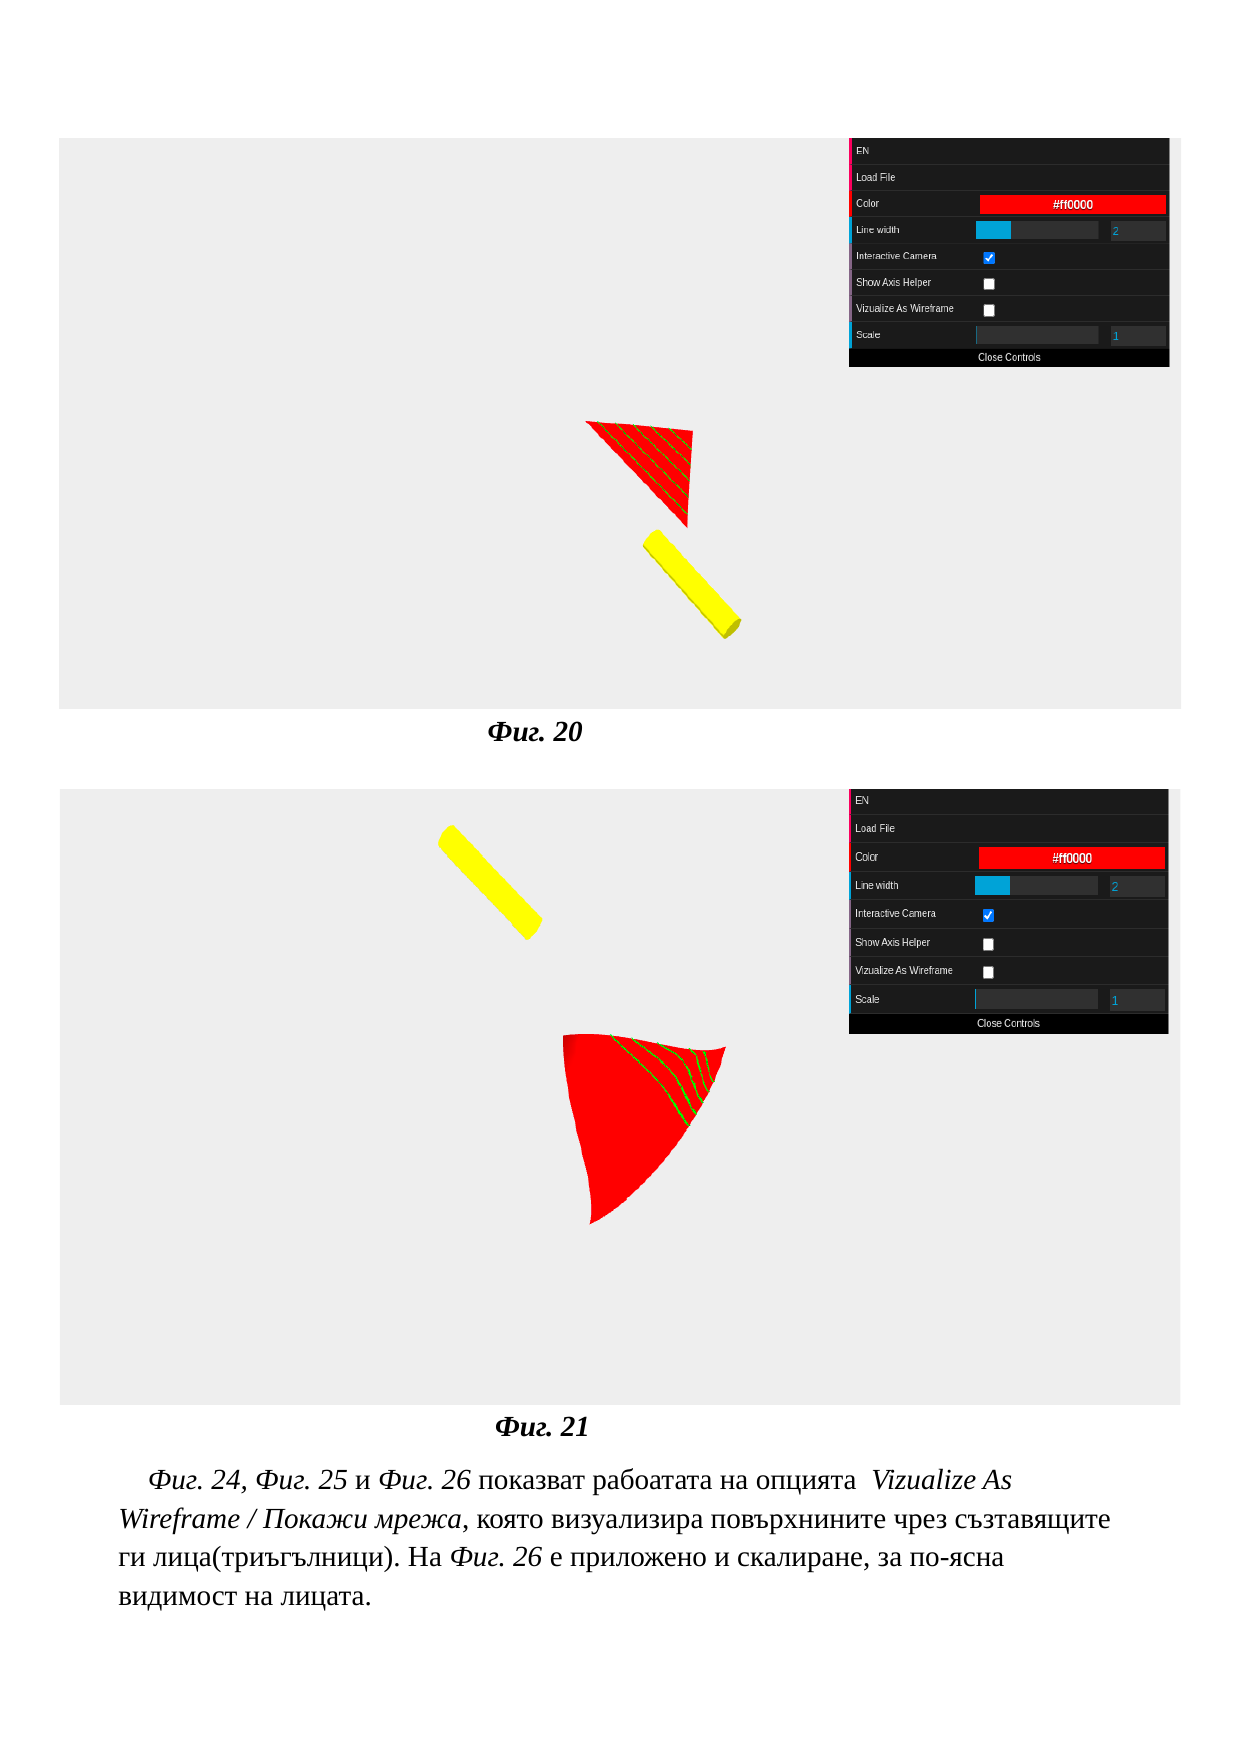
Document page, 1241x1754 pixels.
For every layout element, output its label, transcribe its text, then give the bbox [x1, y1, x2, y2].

text Фиг. 20 [118, 709, 1122, 748]
text Фиг. 24, Фиг. 25 и Фиг. 26 показват рабоатата на опцията Vizualize As Wireframe / Покажи мрежа, която визуализира повърхнините чрез съзтавящите ги лица(триъгълници). На Фиг. 26 е приложено и скалиране, за по-ясна видимост на лицата. [118, 1462, 1122, 1612]
text Фиг. 21 [118, 1405, 1122, 1443]
picture [59, 789, 1181, 1405]
text [118, 767, 1122, 789]
picture [59, 138, 1182, 709]
text [118, 118, 1122, 138]
